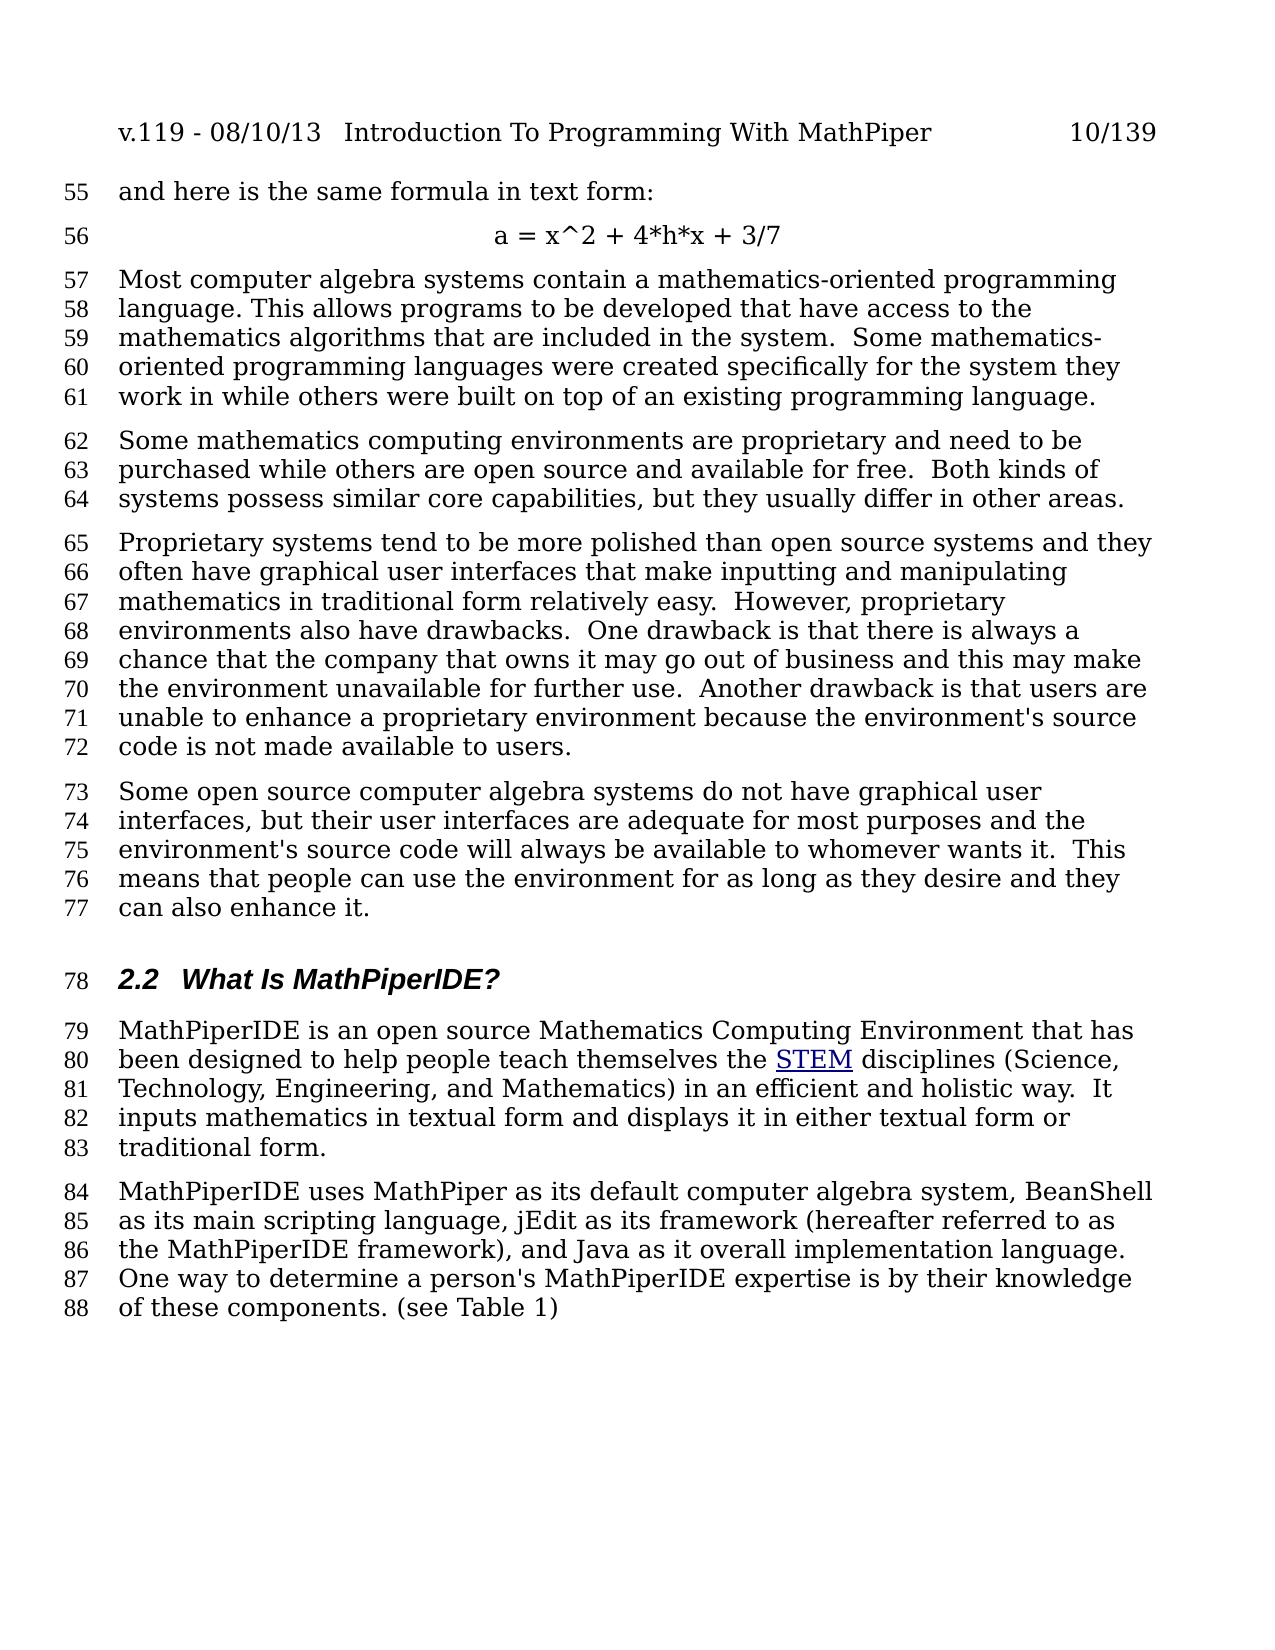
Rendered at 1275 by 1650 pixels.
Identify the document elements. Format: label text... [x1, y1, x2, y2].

text and here is the same formula in text form: [118, 177, 1157, 206]
text Proprietary systems tend to be more polished than open source systems and they often have graphical user interfaces that make inputting and manipulating mathematics in traditional form relatively easy. However, proprietary environments also have drawbacks. One drawback is that there is always a chance that the company that owns it may go out of business and this may make the environment unavailable for further use. Another drawback is that users are unable to enhance a proprietary environment because the environment's source code is not made available to users. [118, 528, 1157, 762]
text Some open source computer algebra systems do not have graphical user interfaces, but their user interfaces are adequate for most purposes and the environment's source code will always be available to whomever wants it. This means that people can use the environment for as long as they desire and they can also enhance it. [118, 777, 1157, 923]
text MathPiperIDE is an open source Mathematics Computing Environment that has been designed to help people teach themselves the STEM disciplines (Science, Technology, Engineering, and Mathematics) in an efficient and holistic way. It inputs mathematics in textual form and displays it in either textual form or traditional form. [118, 1016, 1157, 1162]
text MathPiperIDE uses MathPiper as its default computer algebra system, BeanShell as its main scripting language, jEdit as its framework (hereafter referred to as the MathPiperIDE framework), and Java as it overall implementation language. One way to determine a person's MathPiperIDE expertise is by their knowledge of these components. (see Table 1) [118, 1177, 1157, 1323]
text a = x^2 + 4*h*x + 3/7 [118, 221, 1157, 250]
subtitle What Is MathPiperIDE? [118, 962, 1157, 995]
text Most computer algebra systems contain a mathematics-oriented programming language. This allows programs to be developed that have access to the mathematics algorithms that are included in the system. Some mathematics-oriented programming languages were created specifically for the system they work in while others were built on top of an existing programming language. [118, 265, 1157, 411]
text Some mathematics computing environments are proprietary and need to be purchased while others are open source and available for free. Both kinds of systems possess similar core capabilities, but they usually differ in other areas. [118, 426, 1157, 513]
